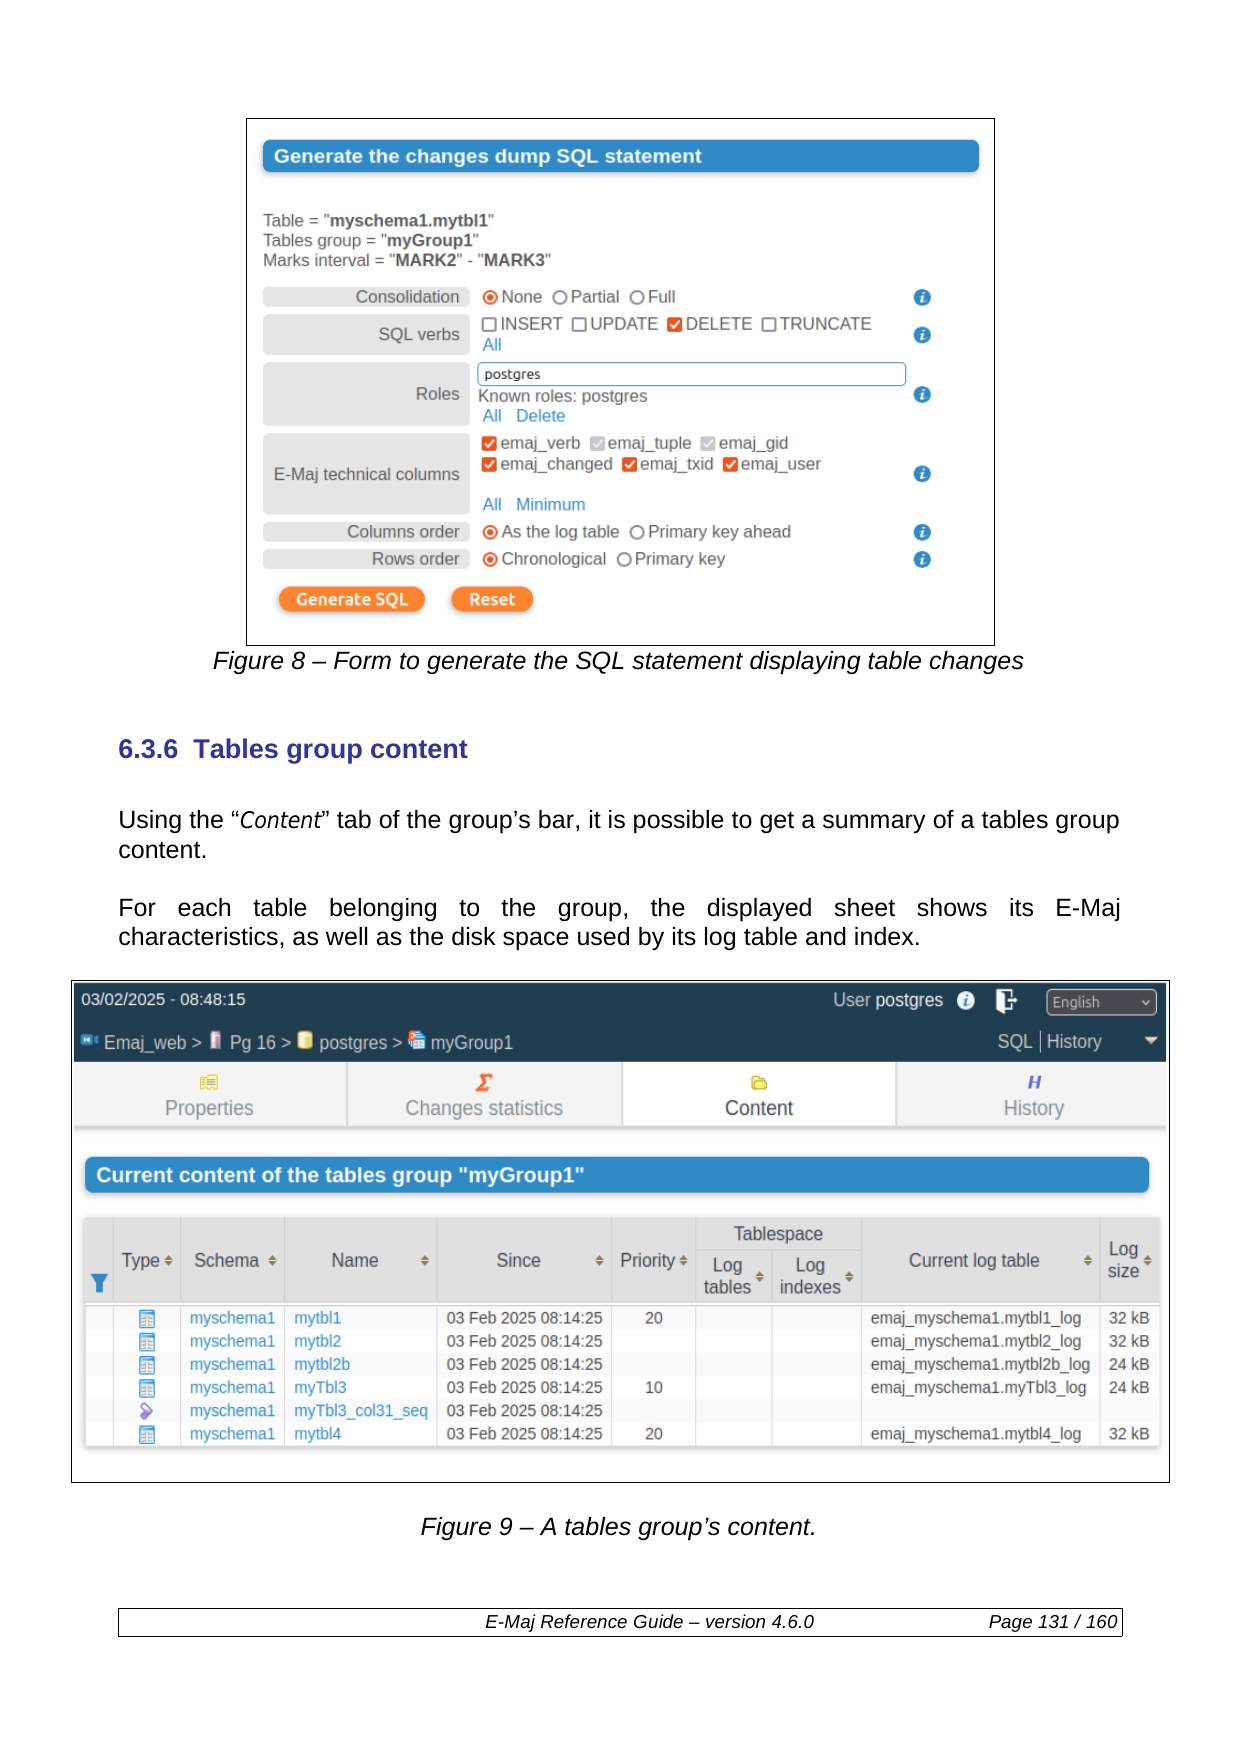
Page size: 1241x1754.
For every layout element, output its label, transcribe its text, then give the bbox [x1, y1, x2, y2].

text Figure 9 – A tables group’s content. [118, 1511, 1122, 1541]
picture [73, 982, 1167, 1480]
picture [248, 121, 992, 643]
text Figure 8 – Form to generate the SQL statement displaying table changes [118, 646, 1122, 675]
subtitle Tables group content [118, 733, 1122, 764]
text For each table belonging to the group, the displayed sheet shows its E-Maj characteristics, as well as the disk space used by its log table and index. [118, 893, 1122, 951]
text Using the “Content” tab of the group’s bar, it is possible to get a summary of a tables group content. [118, 805, 1122, 863]
